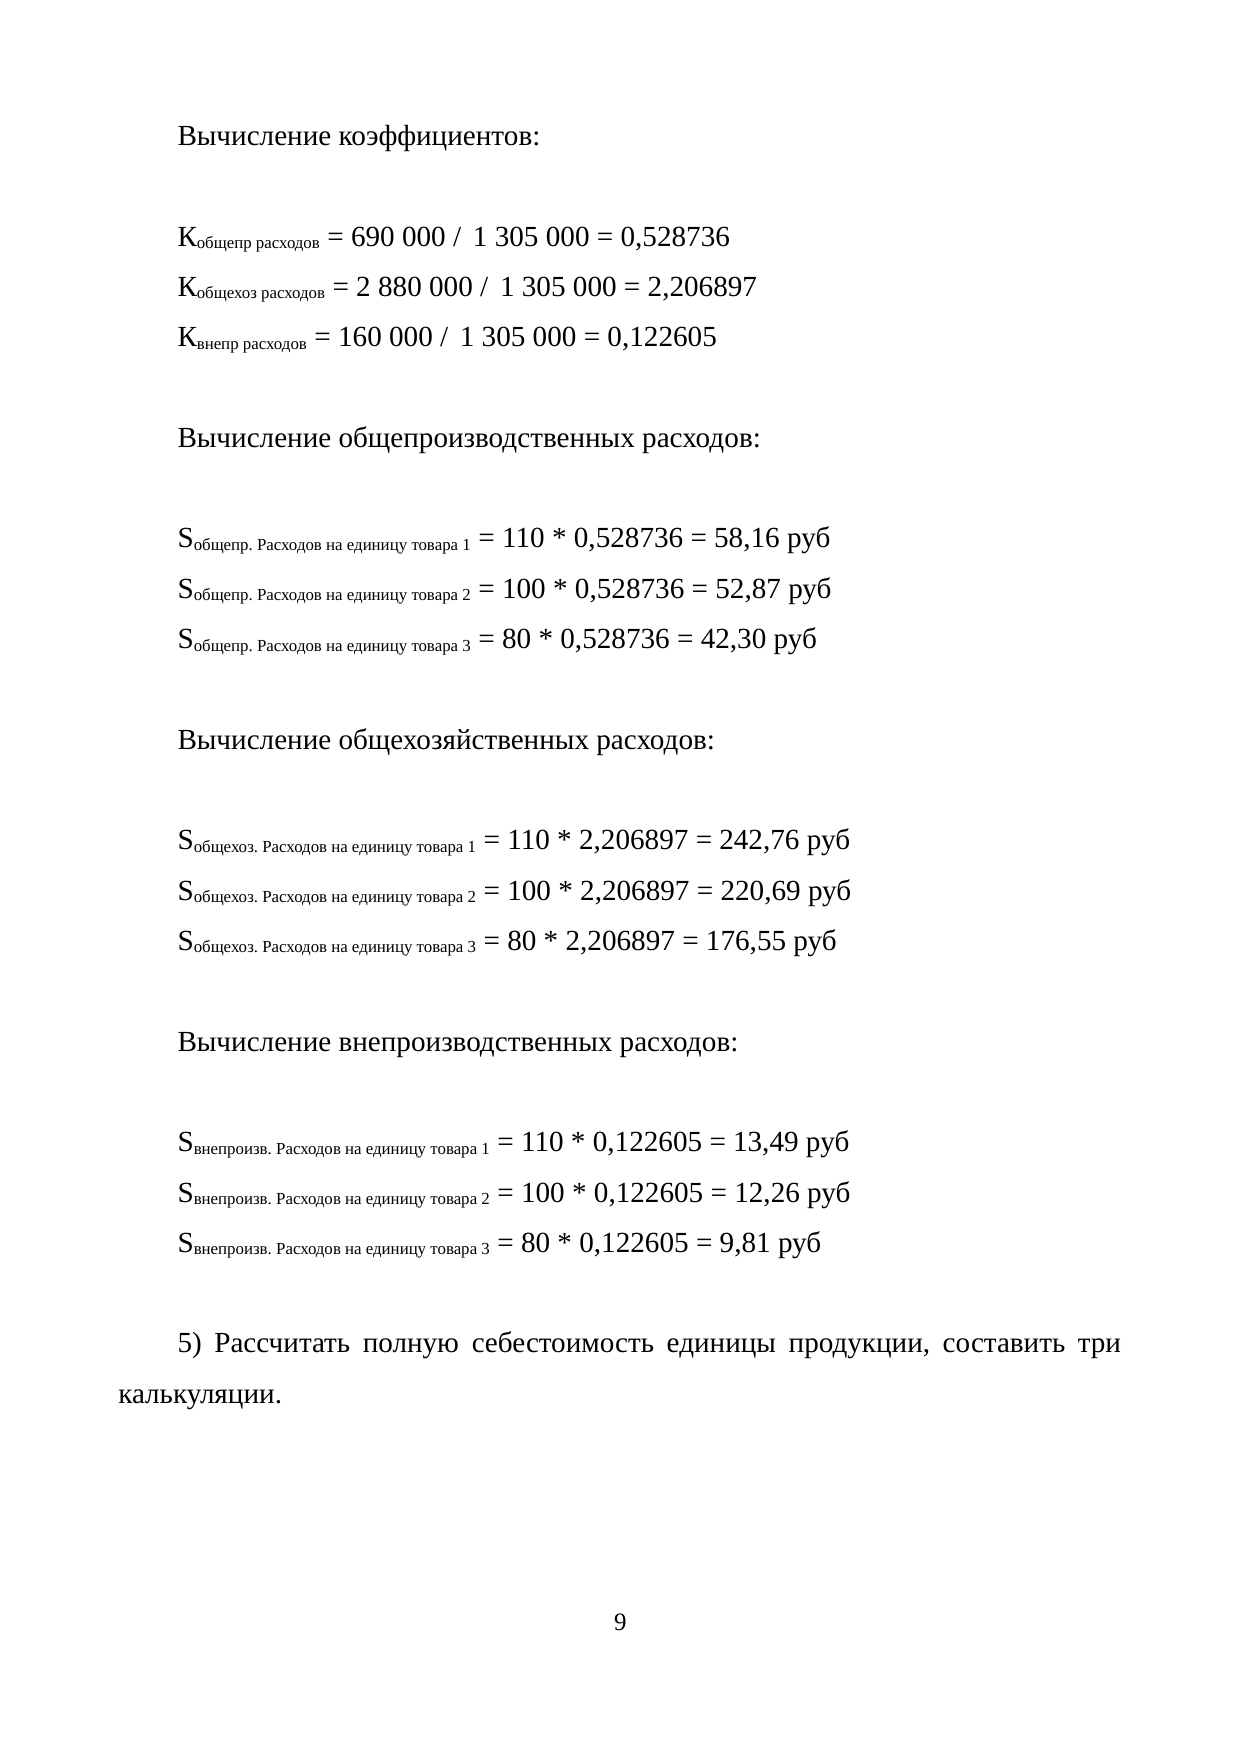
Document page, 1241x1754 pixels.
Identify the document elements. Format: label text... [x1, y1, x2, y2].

text Sобщехоз. Расходов на единицу товара 3 = 80 * 2,206897 = 176,55 руб [118, 923, 1122, 957]
text Sобщепр. Расходов на единицу товара 2 = 100 * 0,528736 = 52,87 руб [118, 571, 1122, 604]
text 5) Рассчитать полную себестоимость единицы продукции, составить три калькуляции. [118, 1326, 1122, 1409]
text Вычисление коэффициентов: [118, 118, 1122, 152]
text Кобщехоз расходов = 2 880 000 / 1 305 000 = 2,206897 [118, 269, 1122, 303]
text Sвнепроизв. Расходов на единицу товара 1 = 110 * 0,122605 = 13,49 руб [118, 1124, 1122, 1158]
text Sобщехоз. Расходов на единицу товара 1 = 110 * 2,206897 = 242,76 руб [118, 822, 1122, 856]
text Квнепр расходов = 160 000 / 1 305 000 = 0,122605 [118, 319, 1122, 353]
text Вычисление внепроизводственных расходов: [118, 1024, 1122, 1057]
text Вычисление общехозяйственных расходов: [118, 722, 1122, 755]
text Sобщепр. Расходов на единицу товара 3 = 80 * 0,528736 = 42,30 руб [118, 621, 1122, 655]
text Sобщепр. Расходов на единицу товара 1 = 110 * 0,528736 = 58,16 руб [118, 521, 1122, 554]
text Кобщепр расходов = 690 000 / 1 305 000 = 0,528736 [118, 219, 1122, 252]
text Sвнепроизв. Расходов на единицу товара 3 = 80 * 0,122605 = 9,81 руб [118, 1225, 1122, 1258]
text Sобщехоз. Расходов на единицу товара 2 = 100 * 2,206897 = 220,69 руб [118, 873, 1122, 906]
text Вычисление общепроизводственных расходов: [118, 420, 1122, 453]
text Sвнепроизв. Расходов на единицу товара 2 = 100 * 0,122605 = 12,26 руб [118, 1175, 1122, 1208]
